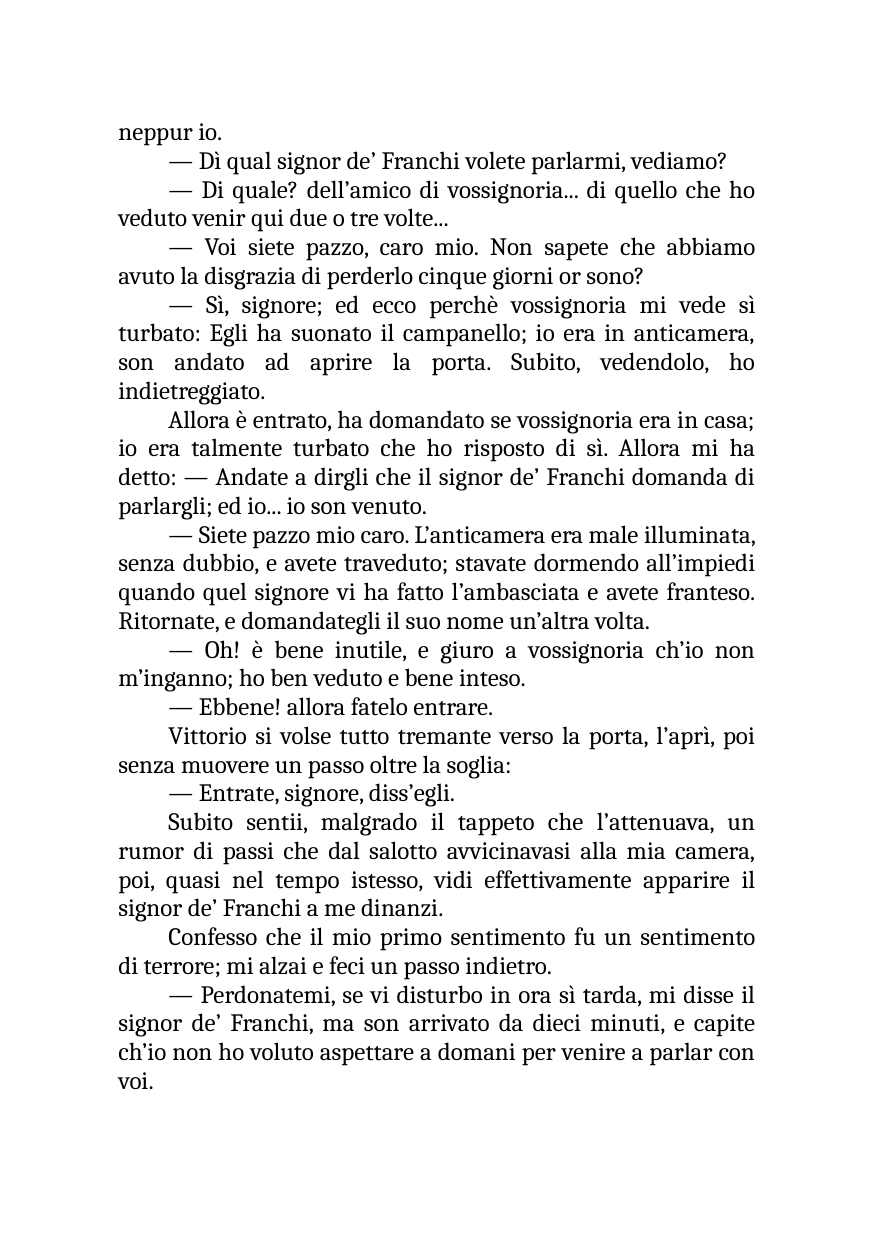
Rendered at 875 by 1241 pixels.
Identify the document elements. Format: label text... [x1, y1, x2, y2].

text Confesso che il mio primo sentimento fu un sentimento di terrore; mi alzai e feci un passo indietro. [118, 923, 756, 981]
text — Sì, signore; ed ecco perchè vossignoria mi vede sì turbato: Egli ha suonato il campanello; io era in anticamera, son andato ad aprire la porta. Subito, vedendolo, ho indietreggiato. [118, 291, 756, 406]
text — Oh! è bene inutile, e giuro a vossignoria ch’io non m’inganno; ho ben veduto e bene inteso. [118, 636, 756, 693]
text Vittorio si volse tutto tremante verso la porta, l’aprì, poi senza muovere un passo oltre la soglia: [118, 722, 756, 779]
text Allora è entrato, ha domandato se vossignoria era in casa; io era talmente turbato che ho risposto di sì. Allora mi ha detto: — Andate a dirgli che il signor de’ Franchi domanda di parlargli; ed io... io son venuto. [118, 406, 756, 521]
text — Ebbene! allora fatelo entrare. [118, 693, 756, 722]
text Subito sentii, malgrado il tappeto che l’attenuava, un rumor di passi che dal salotto avvicinavasi alla mia camera, poi, quasi nel tempo istesso, vidi effettivamente apparire il signor de’ Franchi a me dinanzi. [118, 808, 756, 923]
text — Di quale? dell’amico di vossignoria... di quello che ho veduto venir qui due o tre volte... [118, 176, 756, 233]
text — Perdonatemi, se vi disturbo in ora sì tarda, mi disse il signor de’ Franchi, ma son arrivato da dieci minuti, e capite ch’io non ho voluto aspettare a domani per venire a parlar con voi. [118, 981, 756, 1096]
text — Entrate, signore, diss’egli. [118, 779, 756, 808]
text neppur io. [118, 118, 756, 147]
text — Voi siete pazzo, caro mio. Non sapete che abbiamo avuto la disgrazia di perderlo cinque giorni or sono? [118, 233, 756, 291]
text — Siete pazzo mio caro. L’anticamera era male illuminata, senza dubbio, e avete traveduto; stavate dormendo all’impiedi quando quel signore vi ha fatto l’ambasciata e avete franteso. Ritornate, e domandategli il suo nome un’altra volta. [118, 521, 756, 636]
text — Dì qual signor de’ Franchi volete parlarmi, vediamo? [118, 147, 756, 176]
